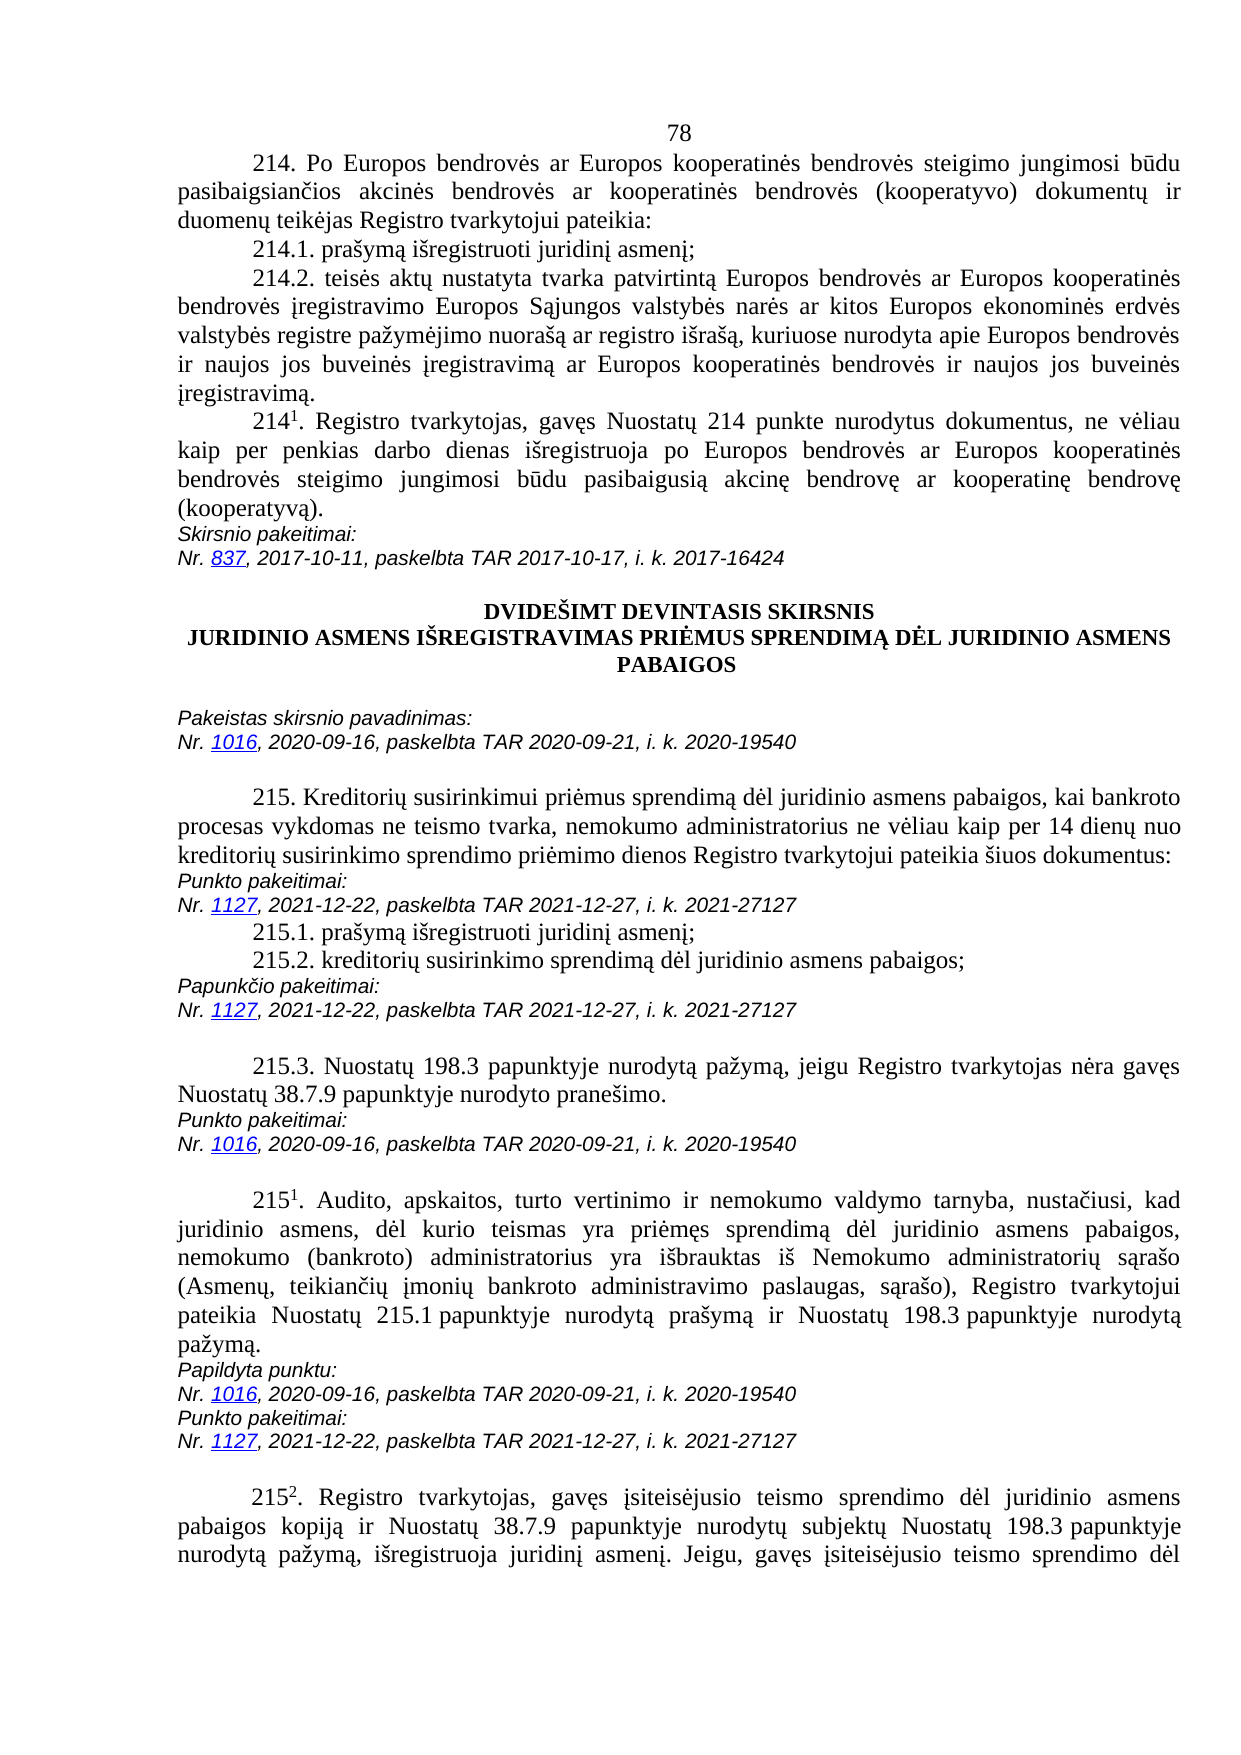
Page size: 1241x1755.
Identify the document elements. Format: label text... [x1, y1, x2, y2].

text Nr. 1016, 2020-09-16, paskelbta TAR 2020-09-21, i. k. 2020-19540 [177, 730, 1181, 754]
text 2141. Registro tvarkytojas, gavęs Nuostatų 214 punkte nurodytus dokumentus, ne vėliau kaip per penkias darbo dienas išregistruoja po Europos bendrovės ar Europos kooperatinės bendrovės steigimo jungimosi būdu pasibaigusią akcinę bendrovę ar kooperatinę bendrovę (kooperatyvą). [177, 406, 1181, 521]
text Punkto pakeitimai: [177, 1108, 1181, 1132]
text Pakeistas skirsnio pavadinimas: [177, 706, 1181, 730]
text Skirsnio pakeitimai: [177, 521, 1181, 545]
text DVIDEŠIMT DEVINTASIS SKIRSNIS [177, 598, 1181, 624]
text 215.2. kreditorių susirinkimo sprendimą dėl juridinio asmens pabaigos; [177, 945, 1181, 974]
text Papunkčio pakeitimai: [177, 974, 1181, 998]
text Nr. 1016, 2020-09-16, paskelbta TAR 2020-09-21, i. k. 2020-19540 [177, 1132, 1181, 1156]
text 2152. Registro tvarkytojas, gavęs įsiteisėjusio teismo sprendimo dėl juridinio asmens pabaigos kopiją ir Nuostatų 38.7.9 papunktyje nurodytų subjektų Nuostatų 198.3 papunktyje nurodytą pažymą, išregistruoja juridinį asmenį. Jeigu, gavęs įsiteisėjusio teismo sprendimo dėl [177, 1482, 1181, 1568]
text 214.2. teisės aktų nustatyta tvarka patvirtintą Europos bendrovės ar Europos kooperatinės bendrovės įregistravimo Europos Sąjungos valstybės narės ar kitos Europos ekonominės erdvės valstybės registre pažymėjimo nuorašą ar registro išrašą, kuriuose nurodyta apie Europos bendrovės ir naujos jos buveinės įregistravimą ar Europos kooperatinės bendrovės ir naujos jos buveinės įregistravimą. [177, 263, 1181, 406]
text 215. Kreditorių susirinkimui priėmus sprendimą dėl juridinio asmens pabaigos, kai bankroto procesas vykdomas ne teismo tvarka, nemokumo administratorius ne vėliau kaip per 14 dienų nuo kreditorių susirinkimo sprendimo priėmimo dienos Registro tvarkytojui pateikia šiuos dokumentus: [177, 782, 1181, 869]
text Papildyta punktu: [177, 1357, 1181, 1381]
text JURIDINIO ASMENS IŠREGISTRAVIMAS PRIĖMUS SPRENDIMĄ DĖL JURIDINIO ASMENS PABAIGOS [177, 624, 1181, 677]
text Nr. 1127, 2021-12-22, paskelbta TAR 2021-12-27, i. k. 2021-27127 [177, 998, 1181, 1022]
text 214. Po Europos bendrovės ar Europos kooperatinės bendrovės steigimo jungimosi būdu pasibaigsiančios akcinės bendrovės ar kooperatinės bendrovės (kooperatyvo) dokumentų ir duomenų teikėjas Registro tvarkytojui pateikia: [177, 148, 1181, 234]
text Nr. 1127, 2021-12-22, paskelbta TAR 2021-12-27, i. k. 2021-27127 [177, 893, 1181, 917]
text Nr. 1016, 2020-09-16, paskelbta TAR 2020-09-21, i. k. 2020-19540 [177, 1381, 1181, 1405]
text 215.3. Nuostatų 198.3 papunktyje nurodytą pažymą, jeigu Registro tvarkytojas nėra gavęs Nuostatų 38.7.9 papunktyje nurodyto pranešimo. [177, 1051, 1181, 1108]
text Nr. 1127, 2021-12-22, paskelbta TAR 2021-12-27, i. k. 2021-27127 [177, 1429, 1181, 1453]
text 215.1. prašymą išregistruoti juridinį asmenį; [177, 917, 1181, 945]
text Punkto pakeitimai: [177, 1405, 1181, 1429]
text 214.1. prašymą išregistruoti juridinį asmenį; [177, 234, 1181, 263]
text Nr. 837, 2017-10-11, paskelbta TAR 2017-10-17, i. k. 2017-16424 [177, 545, 1181, 569]
text 2151. Audito, apskaitos, turto vertinimo ir nemokumo valdymo tarnyba, nustačiusi, kad juridinio asmens, dėl kurio teismas yra priėmęs sprendimą dėl juridinio asmens pabaigos, nemokumo (bankroto) administratorius yra išbrauktas iš Nemokumo administratorių sąrašo (Asmenų, teikiančių įmonių bankroto administravimo paslaugas, sąrašo), Registro tvarkytojui pateikia Nuostatų 215.1 papunktyje nurodytą prašymą ir Nuostatų 198.3 papunktyje nurodytą pažymą. [177, 1185, 1181, 1357]
text Punkto pakeitimai: [177, 869, 1181, 893]
